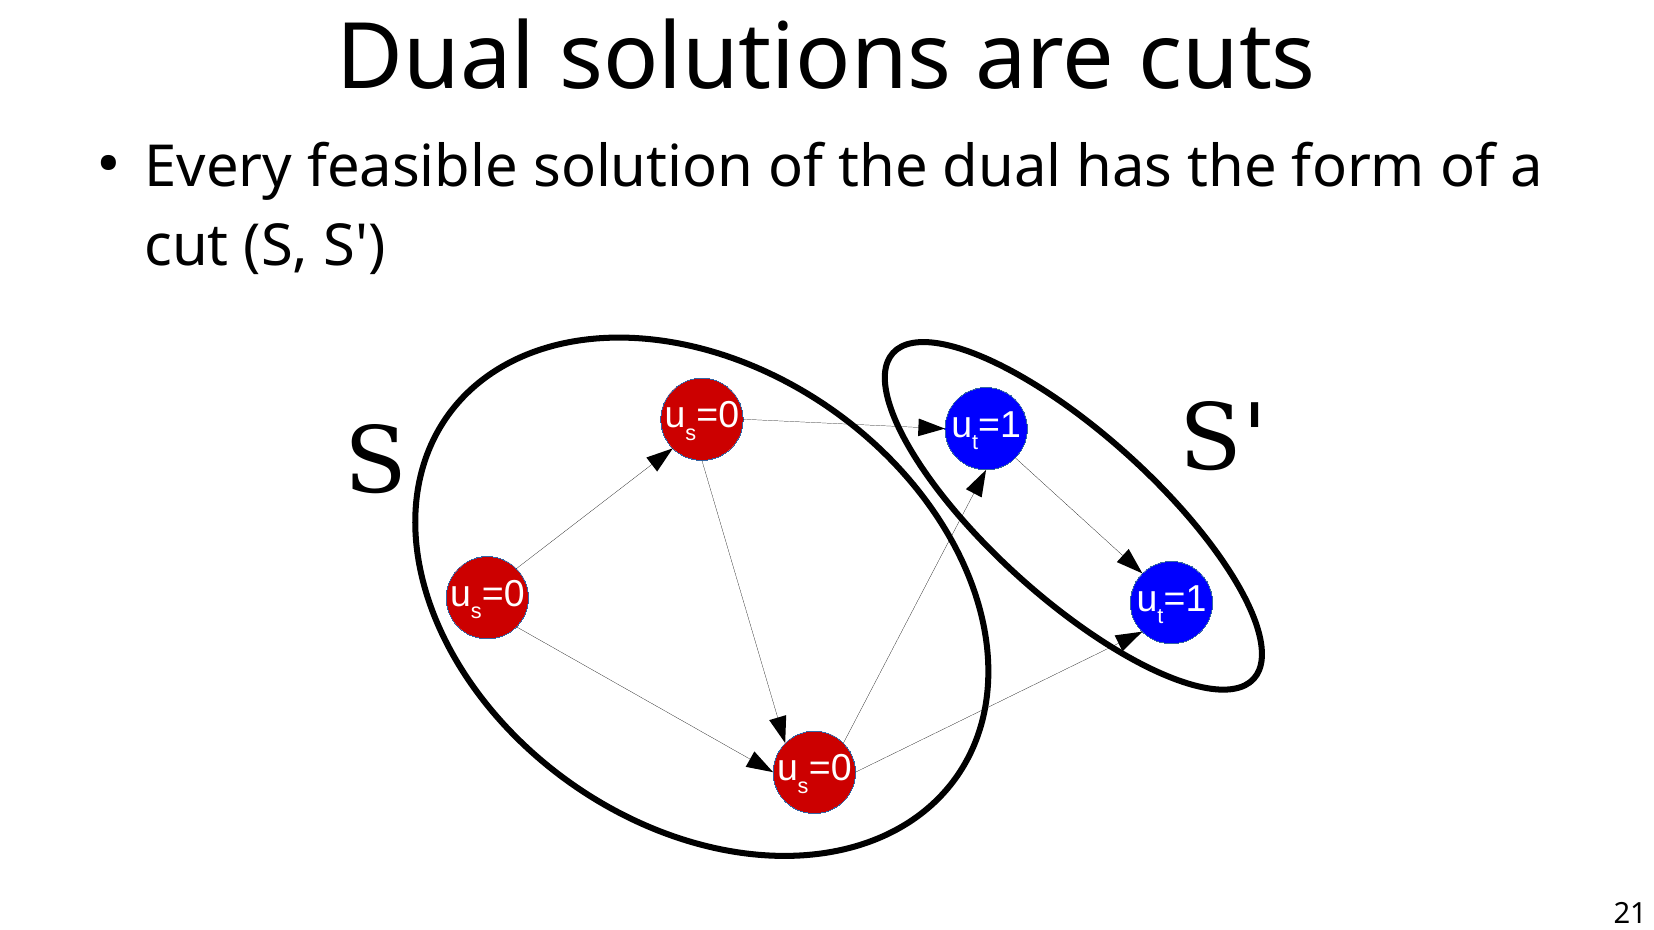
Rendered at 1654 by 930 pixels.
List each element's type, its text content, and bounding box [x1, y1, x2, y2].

title Dual solutions are cuts [82, 2, 1571, 105]
text_box ut=1 [1130, 561, 1213, 644]
text_box us=0 [660, 378, 744, 461]
text_box ut=1 [944, 387, 1028, 470]
list Every feasible solution of the dual has the form of a cut (S, S') [82, 124, 1571, 285]
text_box S [330, 412, 408, 600]
text_box us=0 [446, 556, 529, 639]
text_box us=0 [773, 731, 856, 814]
text_box S' [1165, 389, 1269, 576]
